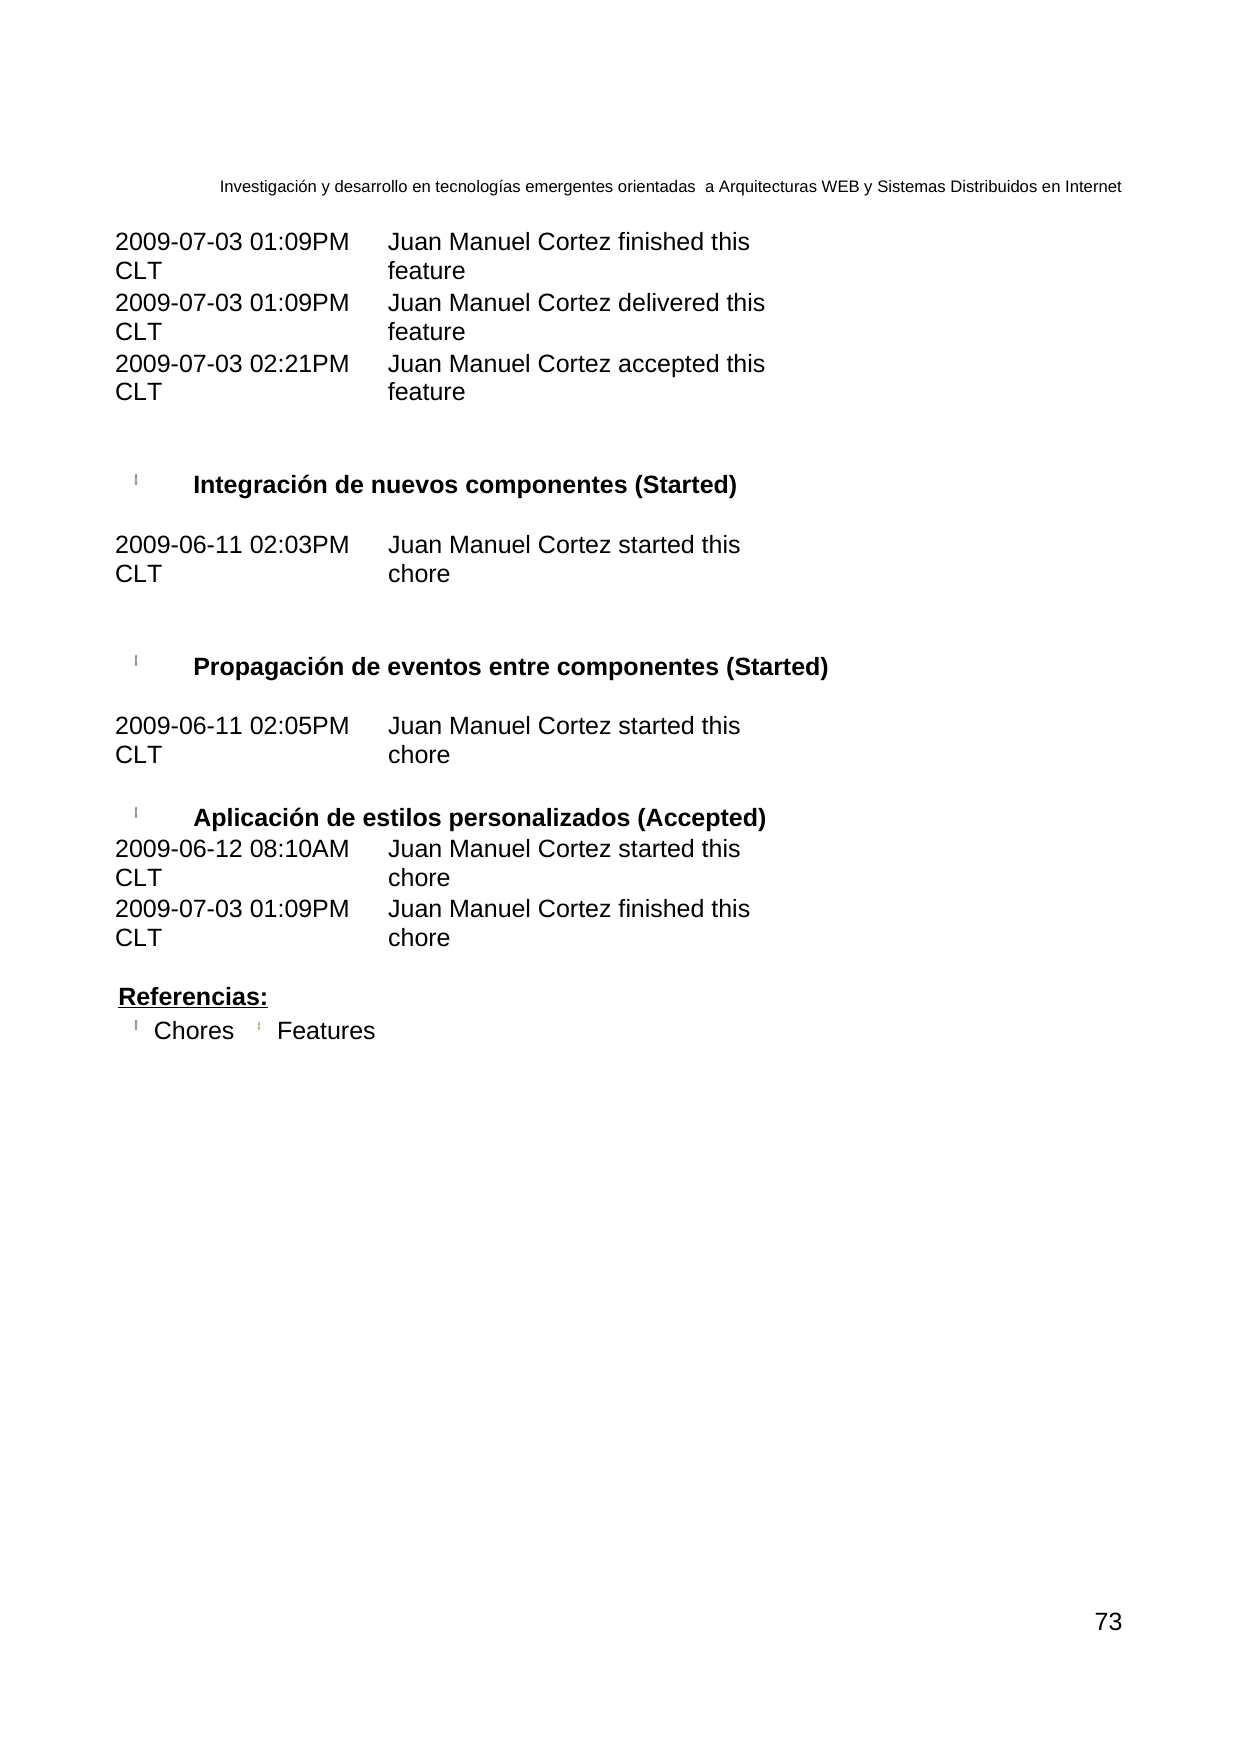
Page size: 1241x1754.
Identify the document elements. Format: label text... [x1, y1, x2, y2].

text Propagación de eventos entre componentes (Started) [154, 647, 1122, 680]
picture [134, 1020, 138, 1030]
text Aplicación de estilos personalizados (Accepted) [154, 799, 1122, 832]
text Integración de nuevos componentes (Started) [154, 466, 1122, 499]
picture [134, 474, 138, 485]
picture [134, 655, 138, 666]
text Referencias: Chores Features [118, 953, 1122, 1044]
picture [134, 807, 138, 818]
